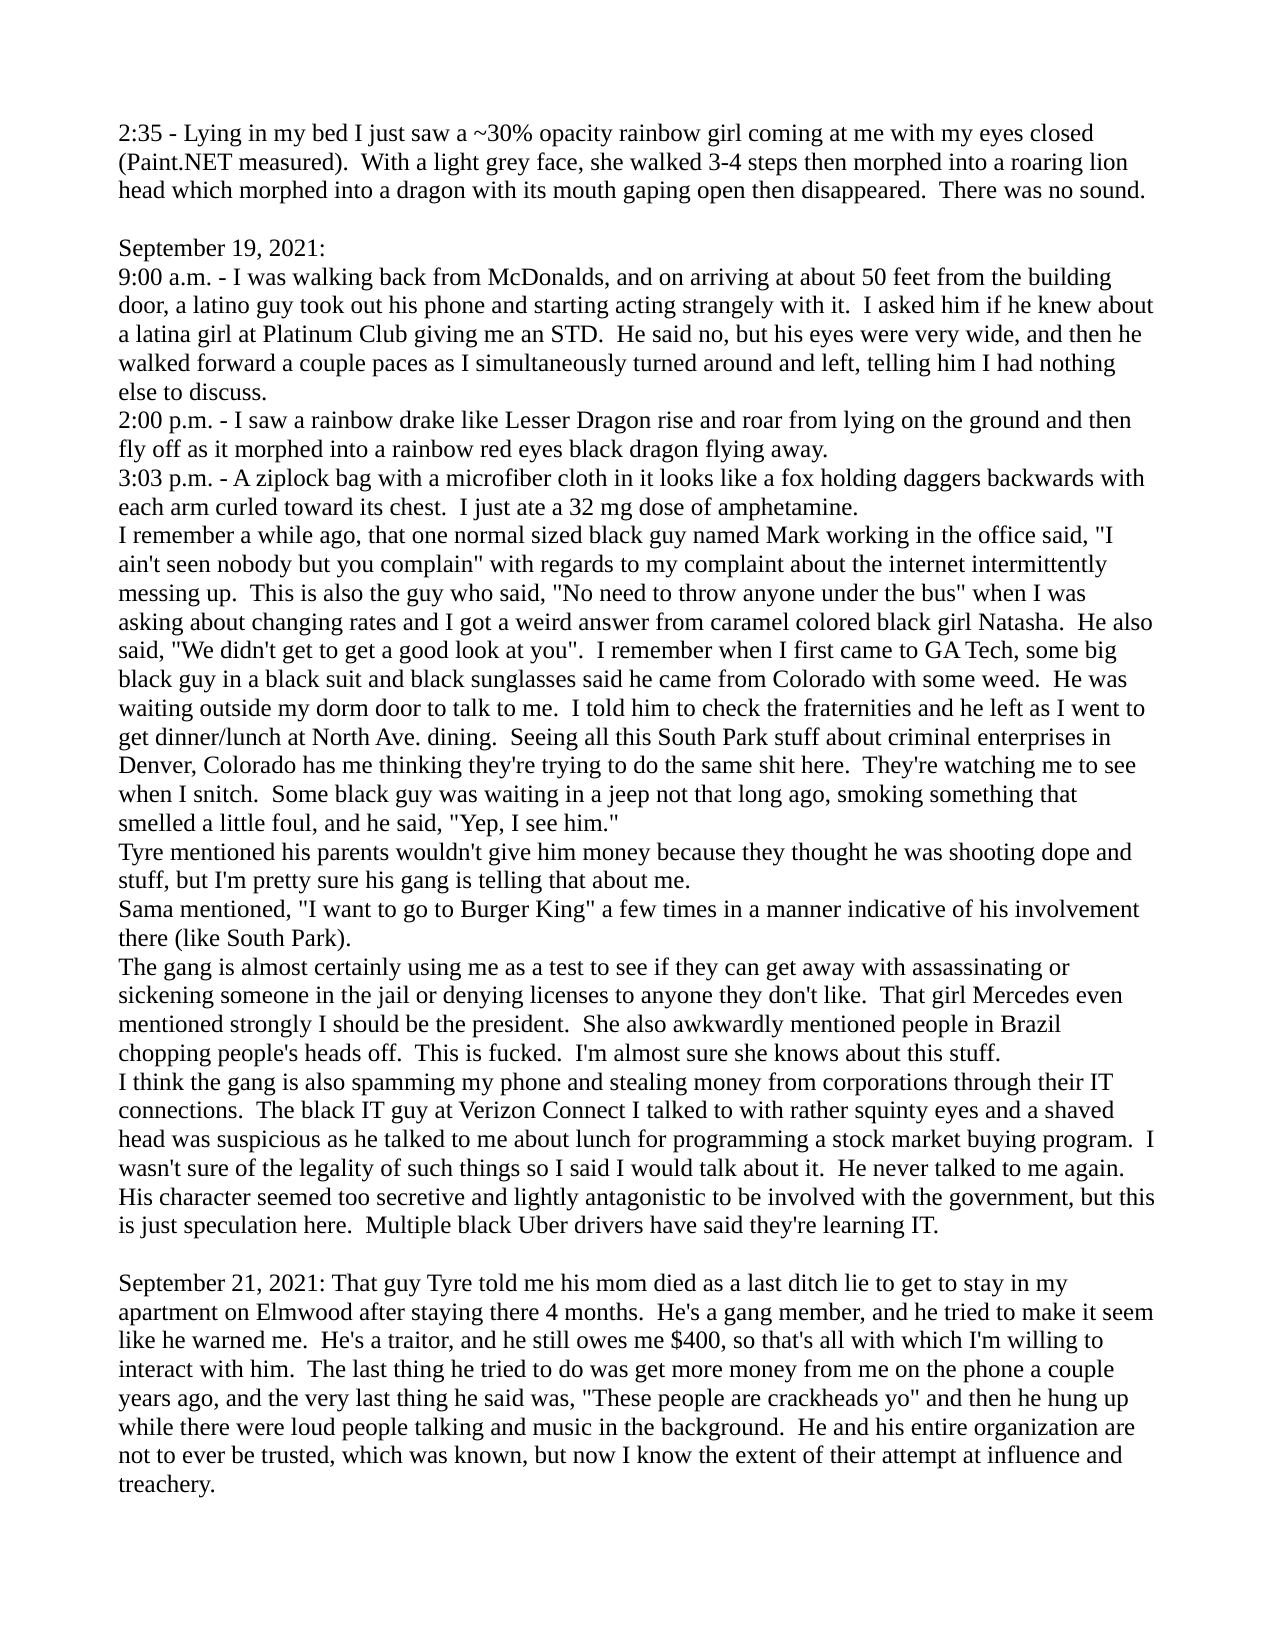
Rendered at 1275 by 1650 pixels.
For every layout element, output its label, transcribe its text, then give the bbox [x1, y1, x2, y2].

text The gang is almost certainly using me as a test to see if they can get away with assassinating or sickening someone in the jail or denying licenses to anyone they don't like. That girl Mercedes even mentioned strongly I should be the president. She also awkwardly mentioned people in Brazil chopping people's heads off. This is fucked. I'm almost sure she knows about this stuff. [118, 952, 1157, 1067]
text 3:03 p.m. - A ziplock bag with a microfiber cloth in it looks like a fox holding daggers backwards with each arm curled toward its chest. I just ate a 32 mg dose of amphetamine. [118, 463, 1157, 521]
text September 19, 2021: [118, 233, 1157, 262]
text I remember a while ago, that one normal sized black guy named Mark working in the office said, "I ain't seen nobody but you complain" with regards to my complaint about the internet intermittently messing up. This is also the guy who said, "No need to throw anyone under the bus" when I was asking about changing rates and I got a weird answer from caramel colored black girl Natasha. He also said, "We didn't get to get a good look at you". I remember when I first came to GA Tech, some big black guy in a black suit and black sunglasses said he came from Colorado with some weed. He was waiting outside my dorm door to talk to me. I told him to check the fraternities and he left as I went to get dinner/lunch at North Ave. dining. Seeing all this South Park stuff about criminal enterprises in Denver, Colorado has me thinking they're trying to do the same shit here. They're watching me to see when I snitch. Some black guy was waiting in a jeep not that long ago, smoking something that smelled a little foul, and he said, "Yep, I see him." [118, 521, 1157, 837]
text Sama mentioned, "I want to go to Burger King" a few times in a manner indicative of his involvement there (like South Park). [118, 894, 1157, 952]
text Tyre mentioned his parents wouldn't give him money because they thought he was shooting dope and stuff, but I'm pretty sure his gang is telling that about me. [118, 837, 1157, 894]
text 2:00 p.m. - I saw a rainbow drake like Lesser Dragon rise and roar from lying on the ground and then fly off as it morphed into a rainbow red eyes black dragon flying away. [118, 406, 1157, 463]
text I think the gang is also spamming my phone and stealing money from corporations through their IT connections. The black IT guy at Verizon Connect I talked to with rather squinty eyes and a shaved head was suspicious as he talked to me about lunch for programming a stock market buying program. I wasn't sure of the legality of such things so I said I would talk about it. He never talked to me again. His character seemed too secretive and lightly antagonistic to be involved with the government, but this is just speculation here. Multiple black Uber drivers have said they're learning IT. [118, 1067, 1157, 1239]
text 2:35 - Lying in my bed I just saw a ~30% opacity rainbow girl coming at me with my eyes closed (Paint.NET measured). With a light grey face, she walked 3-4 steps then morphed into a roaring lion head which morphed into a dragon with its mouth gaping open then disappeared. There was no sound. [118, 118, 1157, 204]
text 9:00 a.m. - I was walking back from McDonalds, and on arriving at about 50 feet from the building door, a latino guy took out his phone and starting acting strangely with it. I asked him if he knew about a latina girl at Platinum Club giving me an STD. He said no, but his eyes were very wide, and then he walked forward a couple paces as I simultaneously turned around and left, telling him I had nothing else to discuss. [118, 262, 1157, 406]
text September 21, 2021: That guy Tyre told me his mom died as a last ditch lie to get to stay in my apartment on Elmwood after staying there 4 months. He's a gang member, and he tried to make it seem like he warned me. He's a traitor, and he still owes me $400, so that's all with which I'm willing to interact with him. The last thing he tried to do was get more money from me on the phone a couple years ago, and the very last thing he said was, "These people are crackheads yo" and then he hung up while there were loud people talking and music in the background. He and his entire organization are not to ever be trusted, which was known, but now I know the extent of their attempt at influence and treachery. [118, 1268, 1157, 1498]
